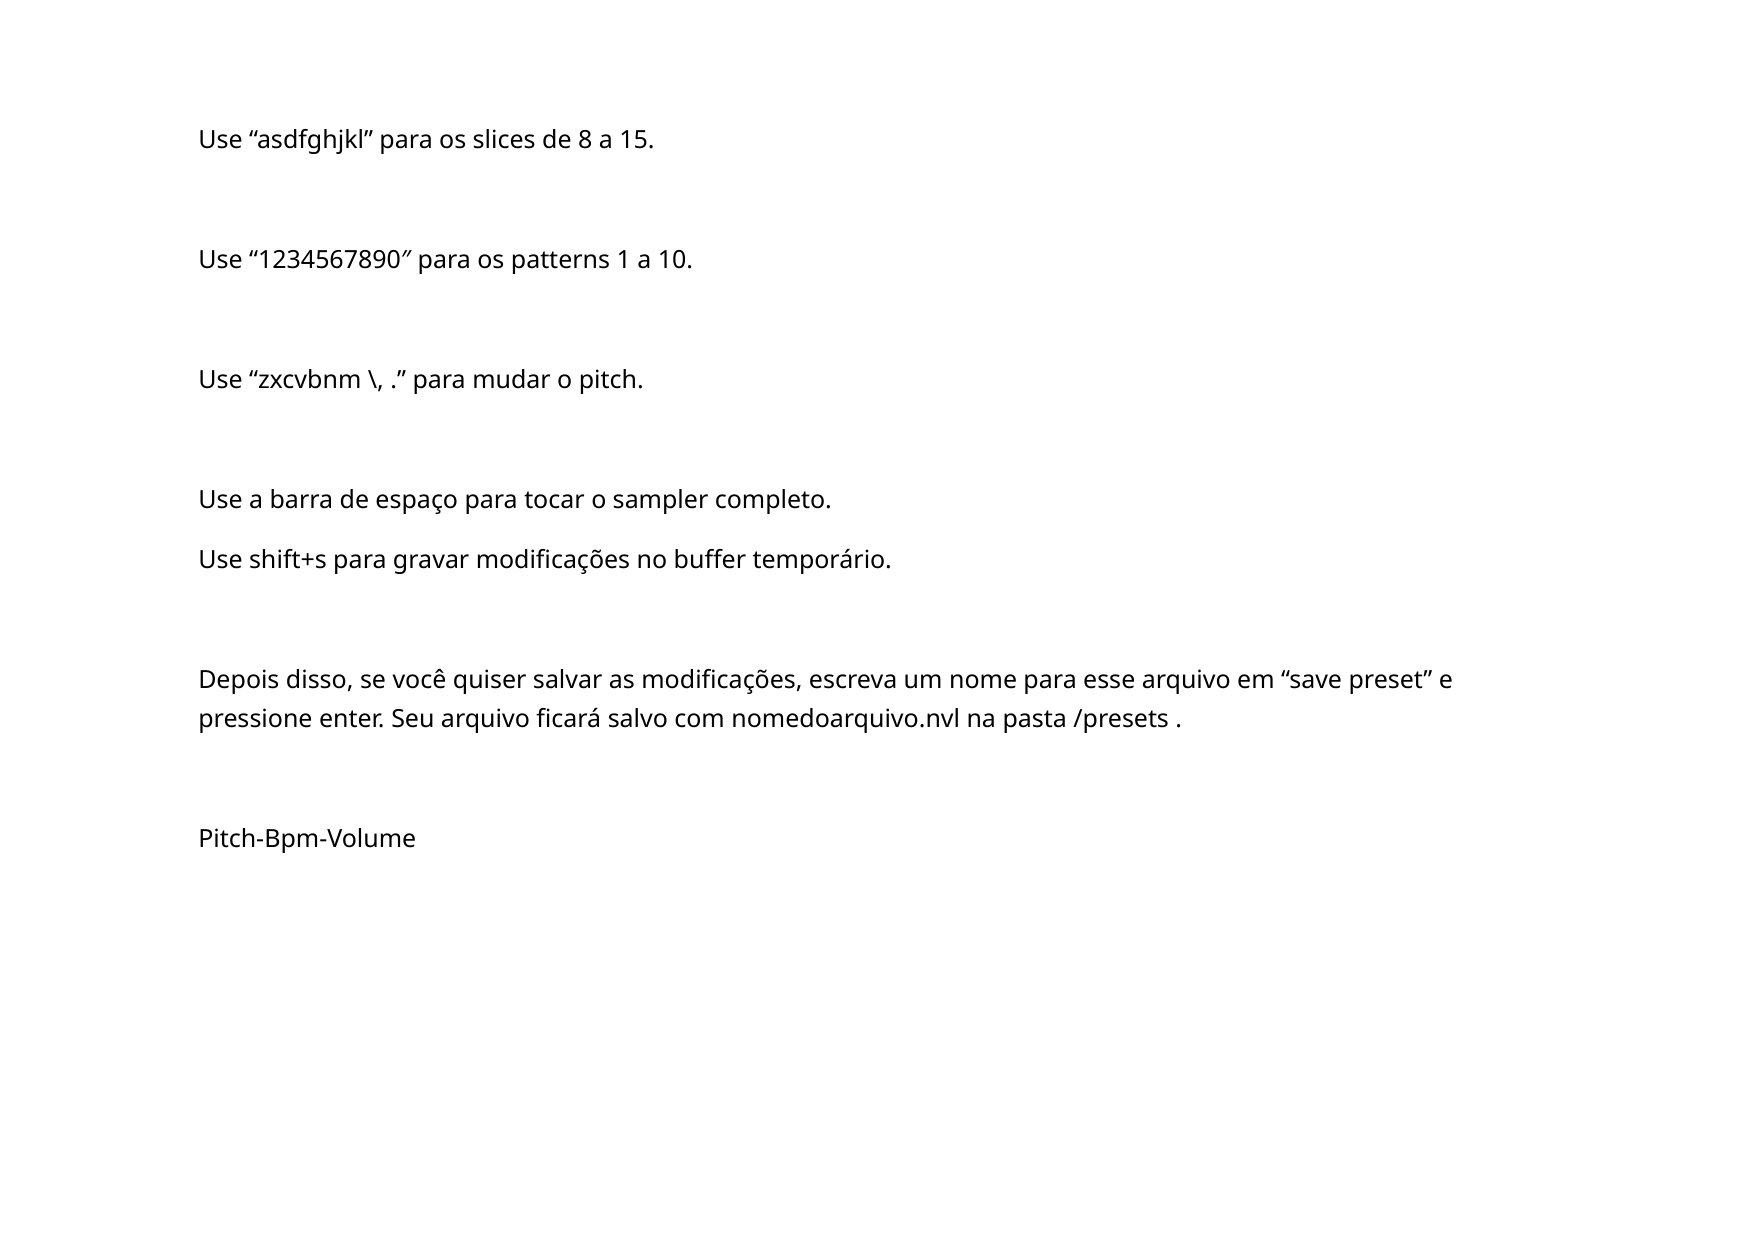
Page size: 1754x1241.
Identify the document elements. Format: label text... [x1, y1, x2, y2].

text Use “zxcvbnm \, .” para mudar o pitch. [198, 362, 1556, 396]
text Use “asdfghjkl” para os slices de 8 a 15. [198, 122, 1556, 156]
text Use a barra de espaço para tocar o sampler completo. [198, 482, 1556, 516]
text Use shift+s para gravar modificações no buffer temporário. [198, 542, 1556, 576]
text Use “1234567890″ para os patterns 1 a 10. [198, 242, 1556, 276]
text Depois disso, se você quiser salvar as modificações, escreva um nome para esse arquivo em “save preset” e pressione enter. Seu arquivo ficará salvo com nomedoarquivo.nvl na pasta /presets . [198, 662, 1556, 735]
text Pitch-Bpm-Volume [198, 821, 1556, 855]
